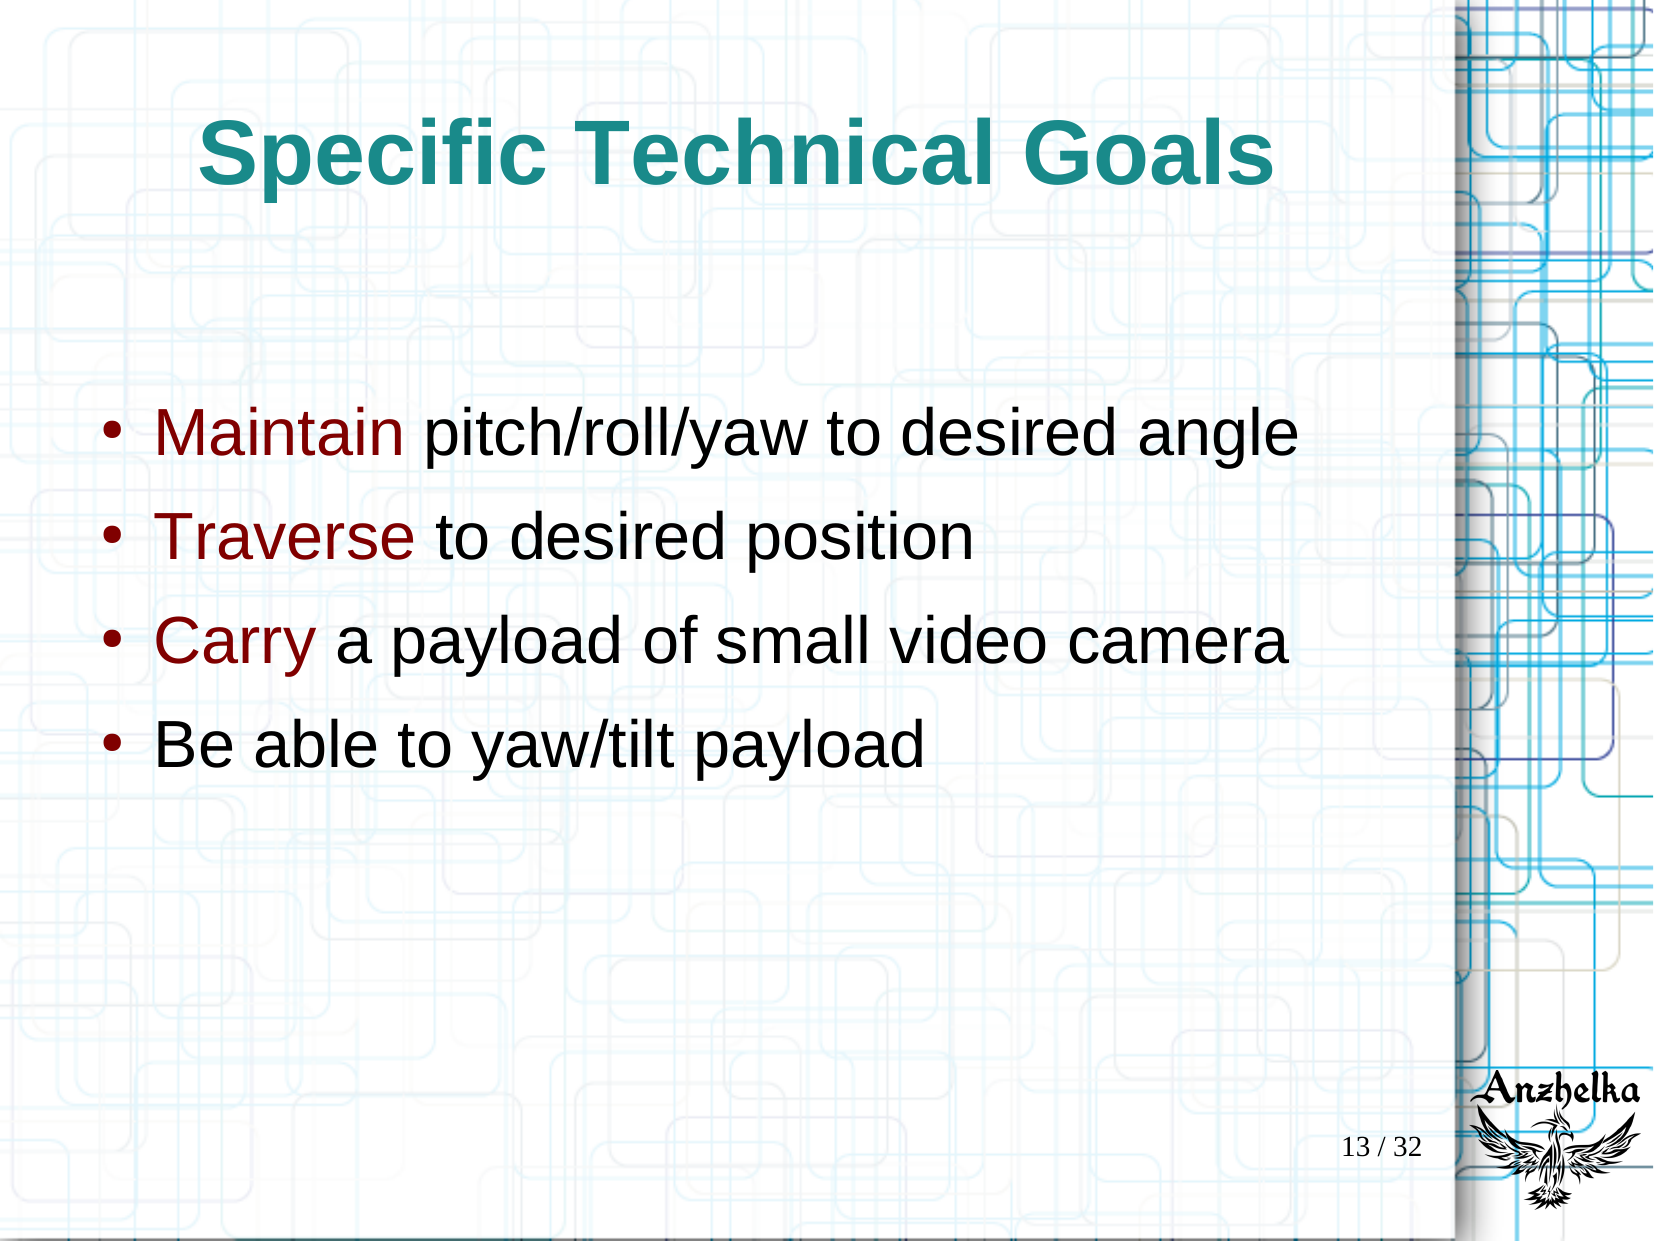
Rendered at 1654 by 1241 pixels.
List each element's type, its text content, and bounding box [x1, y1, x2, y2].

picture [0, 0, 1654, 1241]
title Specific Technical Goals [58, 49, 1417, 257]
list Maintain pitch/roll/yaw to desired angle Traverse to desired position Carry a payload of small video camera Be able to yaw/tilt payload [82, 290, 1417, 1010]
